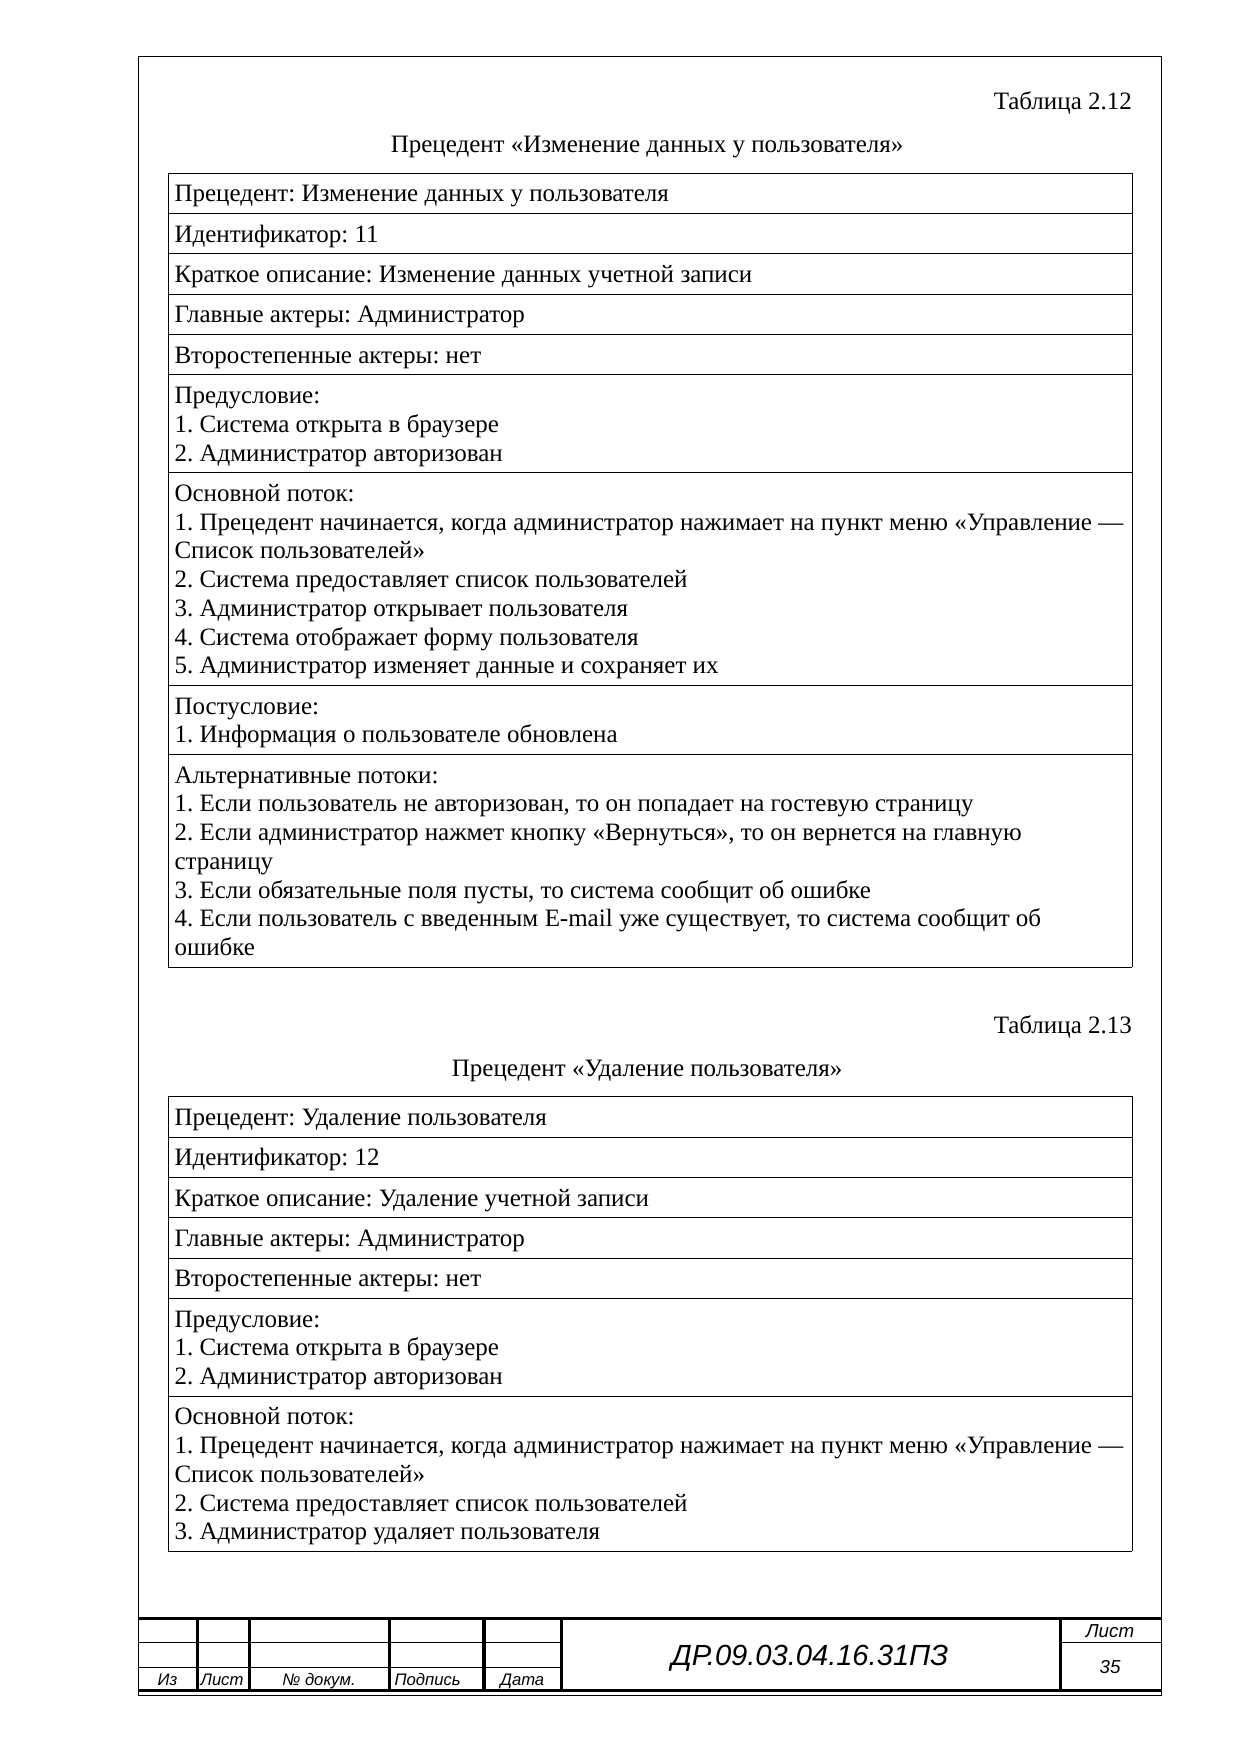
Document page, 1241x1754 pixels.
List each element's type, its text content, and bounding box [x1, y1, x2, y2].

text Прецедент «Изменение данных у пользователя» [168, 129, 1132, 158]
table_header Прецедент: Изменение данных у пользователя [169, 174, 1132, 213]
table_cell Главные актеры: Администратор [169, 1218, 1132, 1257]
table_cell Идентификатор: 12 [169, 1138, 1132, 1177]
table_cell Предусловие: 1. Система открыта в браузере 2. Администратор авторизован [169, 375, 1132, 472]
table_cell Краткое описание: Изменение данных учетной записи [169, 254, 1132, 294]
text Прецедент «Удаление пользователя» [168, 1053, 1132, 1082]
table_cell Альтернативные потоки: 1. Если пользователь не авторизован, то он попадает на гостевую страницу 2. Если администратор нажмет кнопку «Вернуться», то он вернется на главную страницу 3. Если обязательные поля пусты, то система сообщит об ошибке 4. Если пользователь с введенным E-mail уже существует, то система сообщит об ошибке [169, 755, 1132, 967]
table_cell Предусловие: 1. Система открыта в браузере 2. Администратор авторизован [169, 1299, 1132, 1396]
text Таблица 2.12 [168, 86, 1132, 115]
table_cell Краткое описание: Удаление учетной записи [169, 1178, 1132, 1217]
text Таблица 2.13 [168, 1010, 1132, 1039]
table_cell Главные актеры: Администратор [169, 295, 1132, 334]
table_header Прецедент: Удаление пользователя [169, 1097, 1132, 1137]
table_cell Основной поток: 1. Прецедент начинается, когда администратор нажимает на пункт меню «Управление — Список пользователей» 2. Система предоставляет список пользователей 3. Администратор удаляет пользователя [169, 1397, 1132, 1551]
table_cell Основной поток: 1. Прецедент начинается, когда администратор нажимает на пункт меню «Управление — Список пользователей» 2. Система предоставляет список пользователей 3. Администратор открывает пользователя 4. Система отображает форму пользователя 5. Администратор изменяет данные и сохраняет их [169, 473, 1132, 685]
table_cell Второстепенные актеры: нет [169, 1259, 1132, 1298]
table_cell Идентификатор: 11 [169, 214, 1132, 253]
table_cell Второстепенные актеры: нет [169, 335, 1132, 374]
table_cell Постусловие: 1. Информация о пользователе обновлена [169, 686, 1132, 754]
